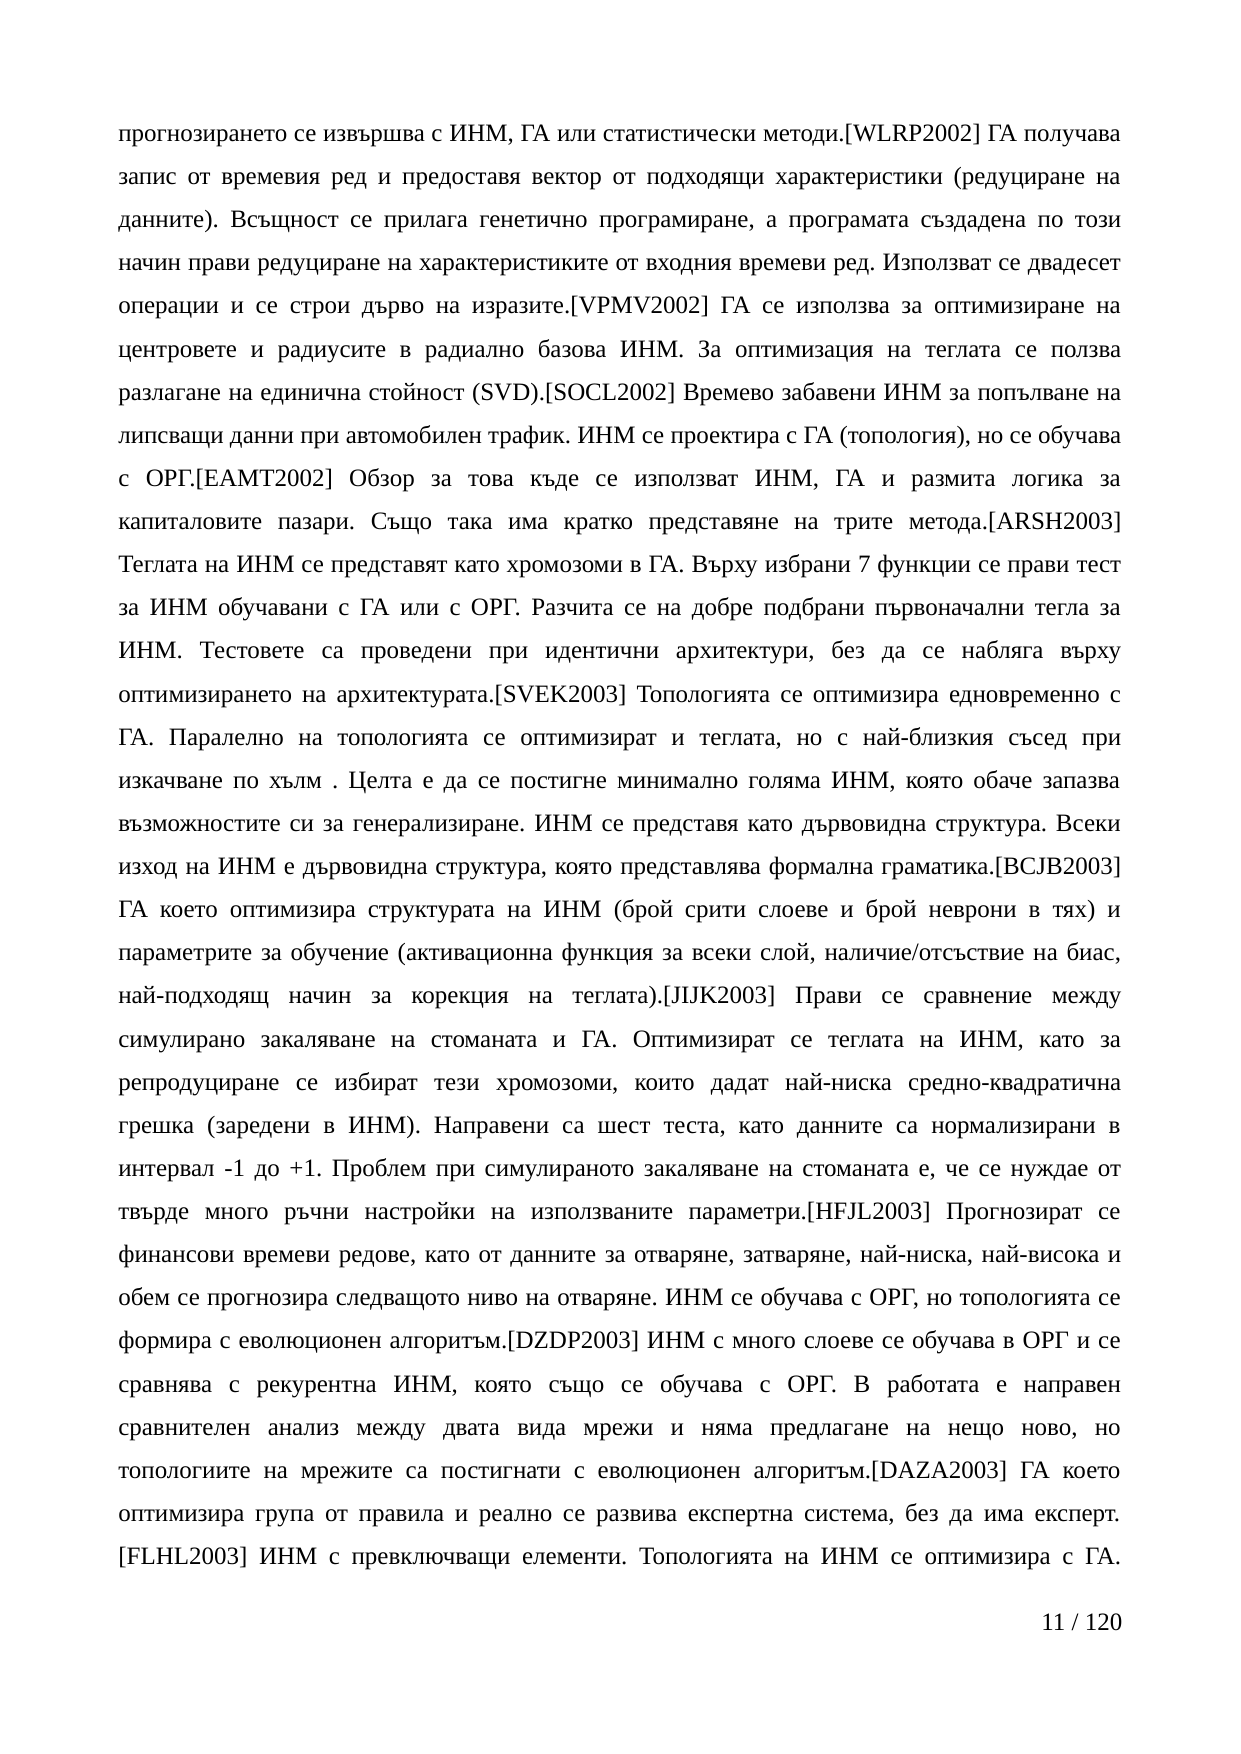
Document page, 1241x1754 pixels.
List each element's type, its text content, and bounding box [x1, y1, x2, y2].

text прогнозирането се извършва с ИНМ, ГА или статистически методи.[WLRP2002] ГА получава запис от времевия ред и предоставя вектор от подходящи характеристики (редуциране на данните). Всъщност се прилага генетично програмиране, а програмата създадена по този начин прави редуциране на характеристиките от входния времеви ред. Използват се двадесет операции и се строи дърво на изразите.[VPMV2002] ГА се използва за оптимизиране на центровете и радиусите в радиално базова ИНМ. За оптимизация на теглата се ползва разлагане на единична стойност (SVD).[SOCL2002] Времево забавени ИНМ за попълване на липсващи данни при автомобилен трафик. ИНМ се проектира с ГА (топология), но се обучава с ОРГ.[EAMT2002] Обзор за това къде се използват ИНМ, ГА и размита логика за капиталовите пазари. Също така има кратко представяне на трите метода.[ARSH2003] Теглата на ИНМ се представят като хромозоми в ГА. Върху избрани 7 функции се прави тест за ИНМ обучавани с ГА или с ОРГ. Разчита се на добре подбрани първоначални тегла за ИНМ. Тестовете са проведени при идентични архитектури, без да се набляга върху оптимизирането на архитектурата.[SVEK2003] Топологията се оптимизира едновременно с ГА. Паралелно на топологията се оптимизират и теглата, но с най-близкия съсед при изкачване по хълм . Целта е да се постигне минимално голяма ИНМ, която обаче запазва възможностите си за генерализиране. ИНМ се представя като дървовидна структура. Всеки изход на ИНМ е дървовидна структура, която представлява формална граматика.[BCJB2003] ГА което оптимизира структурата на ИНМ (брой срити слоеве и брой неврони в тях) и параметрите за обучение (активационна функция за всеки слой, наличие/отсъствие на биас, най-подходящ начин за корекция на теглата).[JIJK2003] Прави се сравнение между симулирано закаляване на стоманата и ГА. Оптимизират се теглата на ИНМ, като за репродуциране се избират тези хромозоми, които дадат най-ниска средно-квадратична грешка (заредени в ИНМ). Направени са шест теста, като данните са нормализирани в интервал -1 до +1. Проблем при симулираното закаляване на стоманата е, че се нуждае от твърде много ръчни настройки на използваните параметри.[HFJL2003] Прогнозират се финансови времеви редове, като от данните за отваряне, затваряне, най-ниска, най-висока и обем се прогнозира следващото ниво на отваряне. ИНМ се обучава с ОРГ, но топологията се формира с еволюционен алгоритъм.[DZDP2003] ИНМ с много слоеве се обучава в ОРГ и се сравнява с рекурентна ИНМ, която също се обучава с ОРГ. В работата е направен сравнителен анализ между двата вида мрежи и няма предлагане на нещо ново, но топологиите на мрежите са постигнати с еволюционен алгоритъм.[DAZA2003] ГА което оптимизира група от правила и реално се развива експертна система, без да има експерт.[FLHL2003] ИНМ с превключващи елементи. Топологията на ИНМ се оптимизира с ГА. [118, 118, 1122, 1570]
